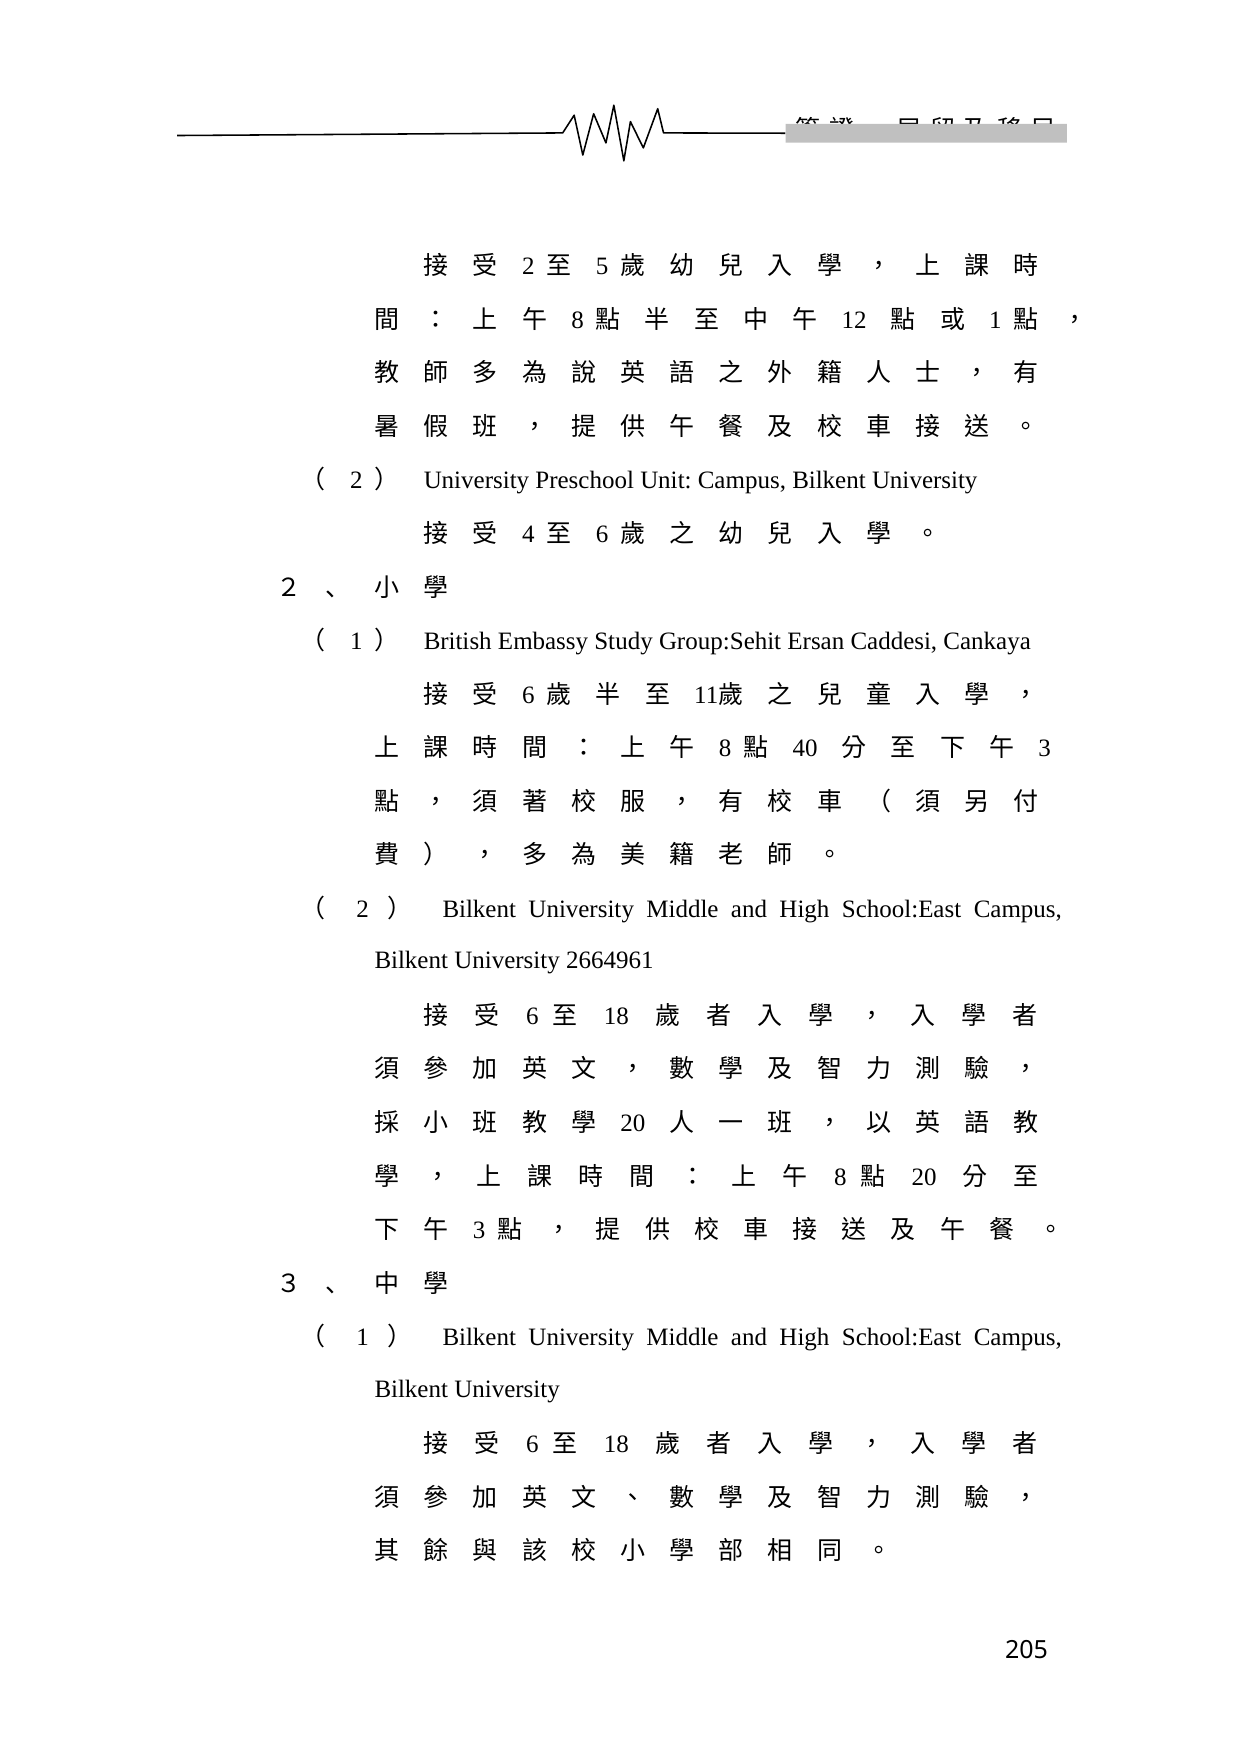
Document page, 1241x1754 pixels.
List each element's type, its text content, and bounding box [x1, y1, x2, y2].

text （1）British Embassy Study Group:Sehit Ersan Caddesi, Cankaya [301, 612, 1063, 666]
text （1）Bilkent University Middle and High School:East Campus, Bilkent University [301, 1308, 1063, 1415]
text ２、小學 [276, 558, 1063, 612]
subtitle 接受2至5歲幼兒入學，上課時間：上午8點半至中午12點或1點，教師多為說英語之外籍人士，有暑假班，提供午餐及校車接送。 [362, 237, 1063, 451]
subtitle 接受4至6歲之幼兒入學。 [362, 505, 1063, 558]
text （2）Bilkent University Middle and High School:East Campus, Bilkent University 2664961 [301, 880, 1063, 987]
subtitle 接受6歲半至11歲之兒童入學，上課時間：上午8點40分至下午3點，須著校服，有校車（須另付費），多為美籍老師。 [362, 666, 1063, 880]
text ３、中學 [276, 1254, 1063, 1308]
subtitle 接受6至18歲者入學，入學者須參加英文，數學及智力測驗，採小班教學20人一班，以英語教學，上課時間：上午8點20分至下午3點，提供校車接送及午餐。 [362, 987, 1063, 1254]
subtitle 接受6至18歲者入學，入學者須參加英文、數學及智力測驗，其餘與該校小學部相同。 [362, 1415, 1063, 1576]
text （2）University Preschool Unit: Campus, Bilkent University [301, 451, 1063, 505]
